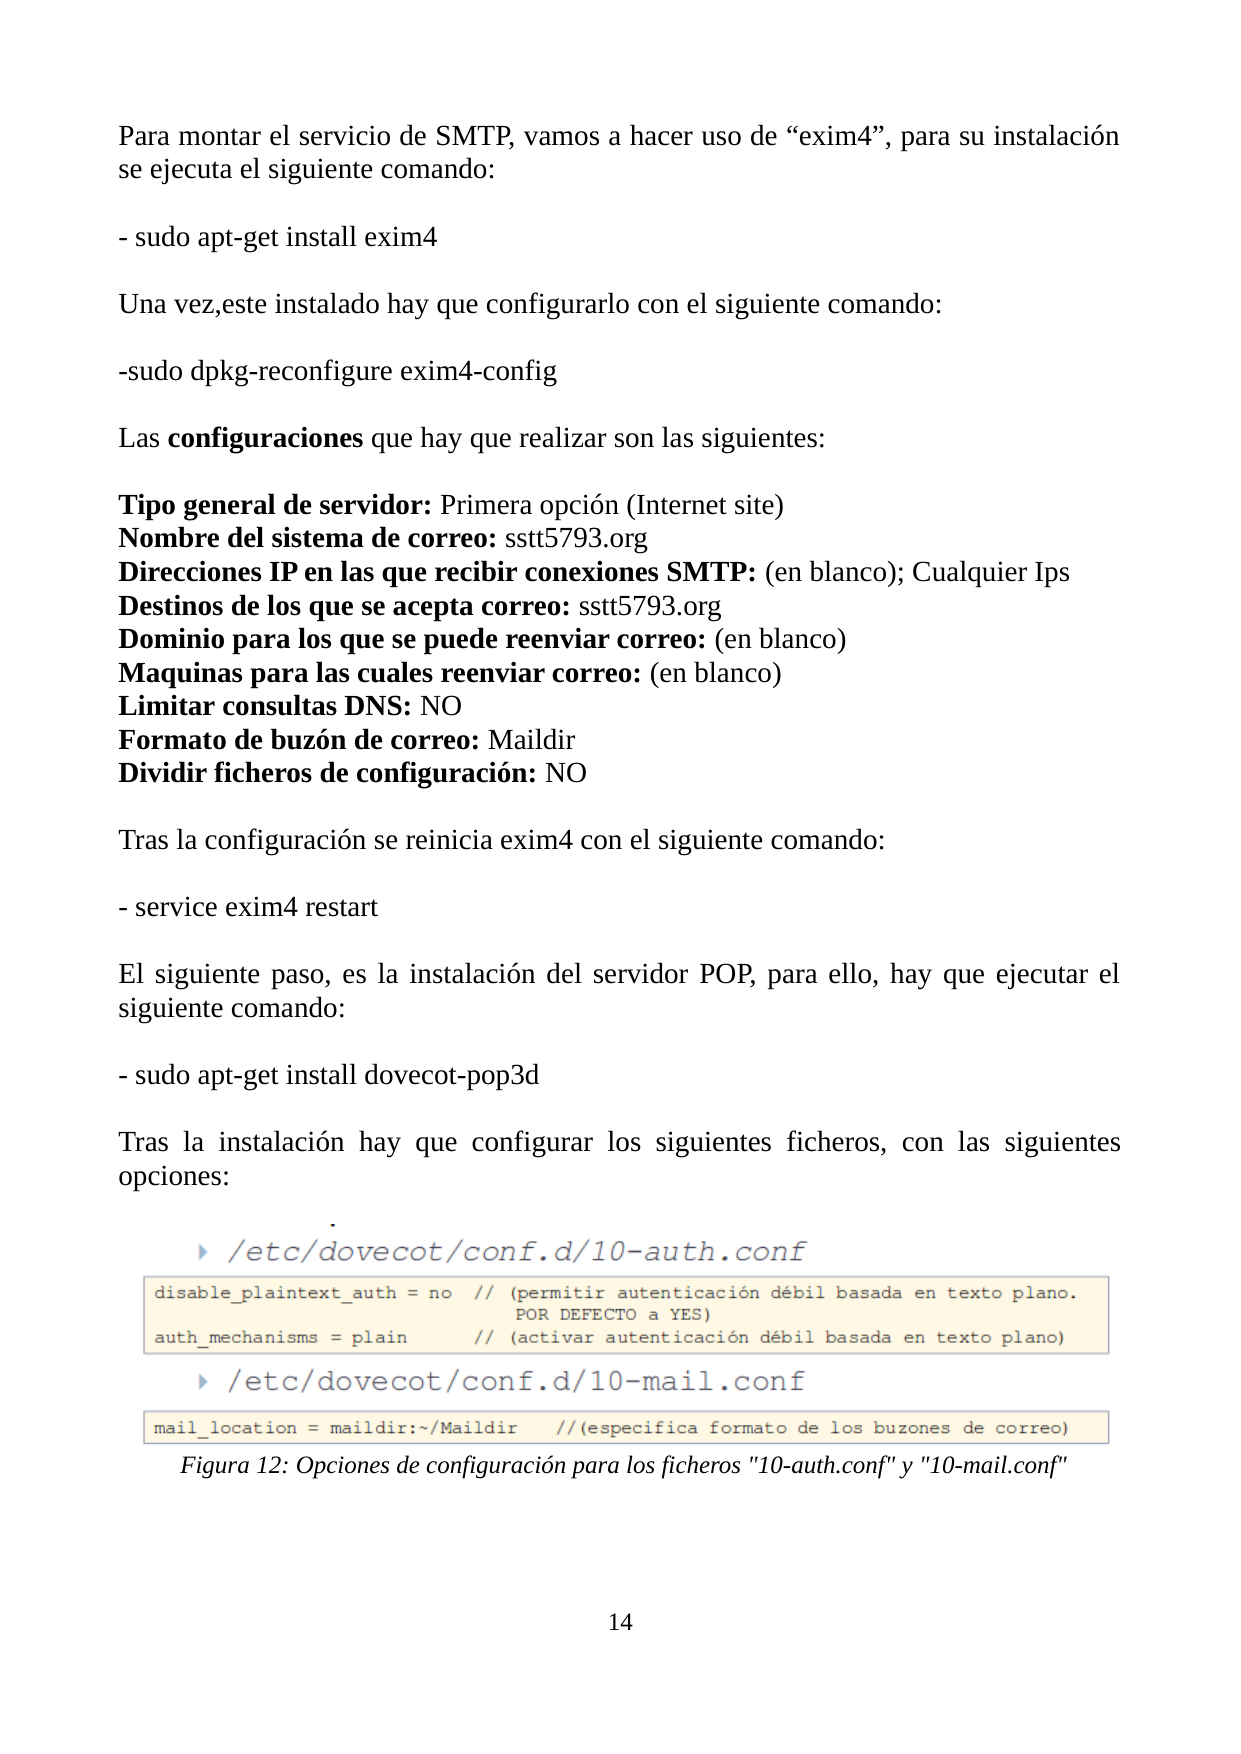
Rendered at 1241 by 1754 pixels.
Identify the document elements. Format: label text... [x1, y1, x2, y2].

text Una vez,este instalado hay que configurarlo con el siguiente comando: [118, 286, 1122, 319]
text Destinos de los que se acepta correo: sstt5793.org [118, 588, 1122, 621]
text Limitar consultas DNS: NO [118, 688, 1122, 722]
text Las configuraciones que hay que realizar son las siguientes: [118, 420, 1122, 453]
text Direcciones IP en las que recibir conexiones SMTP: (en blanco); Cualquier Ips [118, 554, 1122, 588]
text Tras la configuración se reinicia exim4 con el siguiente comando: [118, 822, 1122, 856]
text Nombre del sistema de correo: sstt5793.org [118, 521, 1122, 554]
text Tipo general de servidor: Primera opción (Internet site) [118, 487, 1122, 521]
text Dividir ficheros de configuración: NO [118, 755, 1122, 789]
text - service exim4 restart [118, 889, 1122, 923]
text Dominio para los que se puede reenviar correo: (en blanco) [118, 621, 1122, 655]
text [123, 1212, 1127, 1224]
text El siguiente paso, es la instalación del servidor POP, para ello, hay que ejecutar el siguiente comando: [118, 957, 1122, 1024]
text Tras la instalación hay que configurar los siguientes ficheros, con las siguientes opciones: [118, 1124, 1122, 1191]
picture [122, 1224, 1127, 1451]
text Para montar el servicio de SMTP, vamos a hacer uso de “exim4”, para su instalación se ejecuta el siguiente comando: [118, 118, 1122, 185]
text Formato de buzón de correo: Maildir [118, 722, 1122, 755]
text Figura 12: Opciones de configuración para los ficheros "10-auth.conf" y "10-mail.conf" [123, 1451, 1127, 1479]
text - sudo apt-get install exim4 [118, 219, 1122, 252]
text Maquinas para las cuales reenviar correo: (en blanco) [118, 655, 1122, 688]
text -sudo dpkg-reconfigure exim4-config [118, 353, 1122, 386]
text - sudo apt-get install dovecot-pop3d [118, 1057, 1122, 1091]
